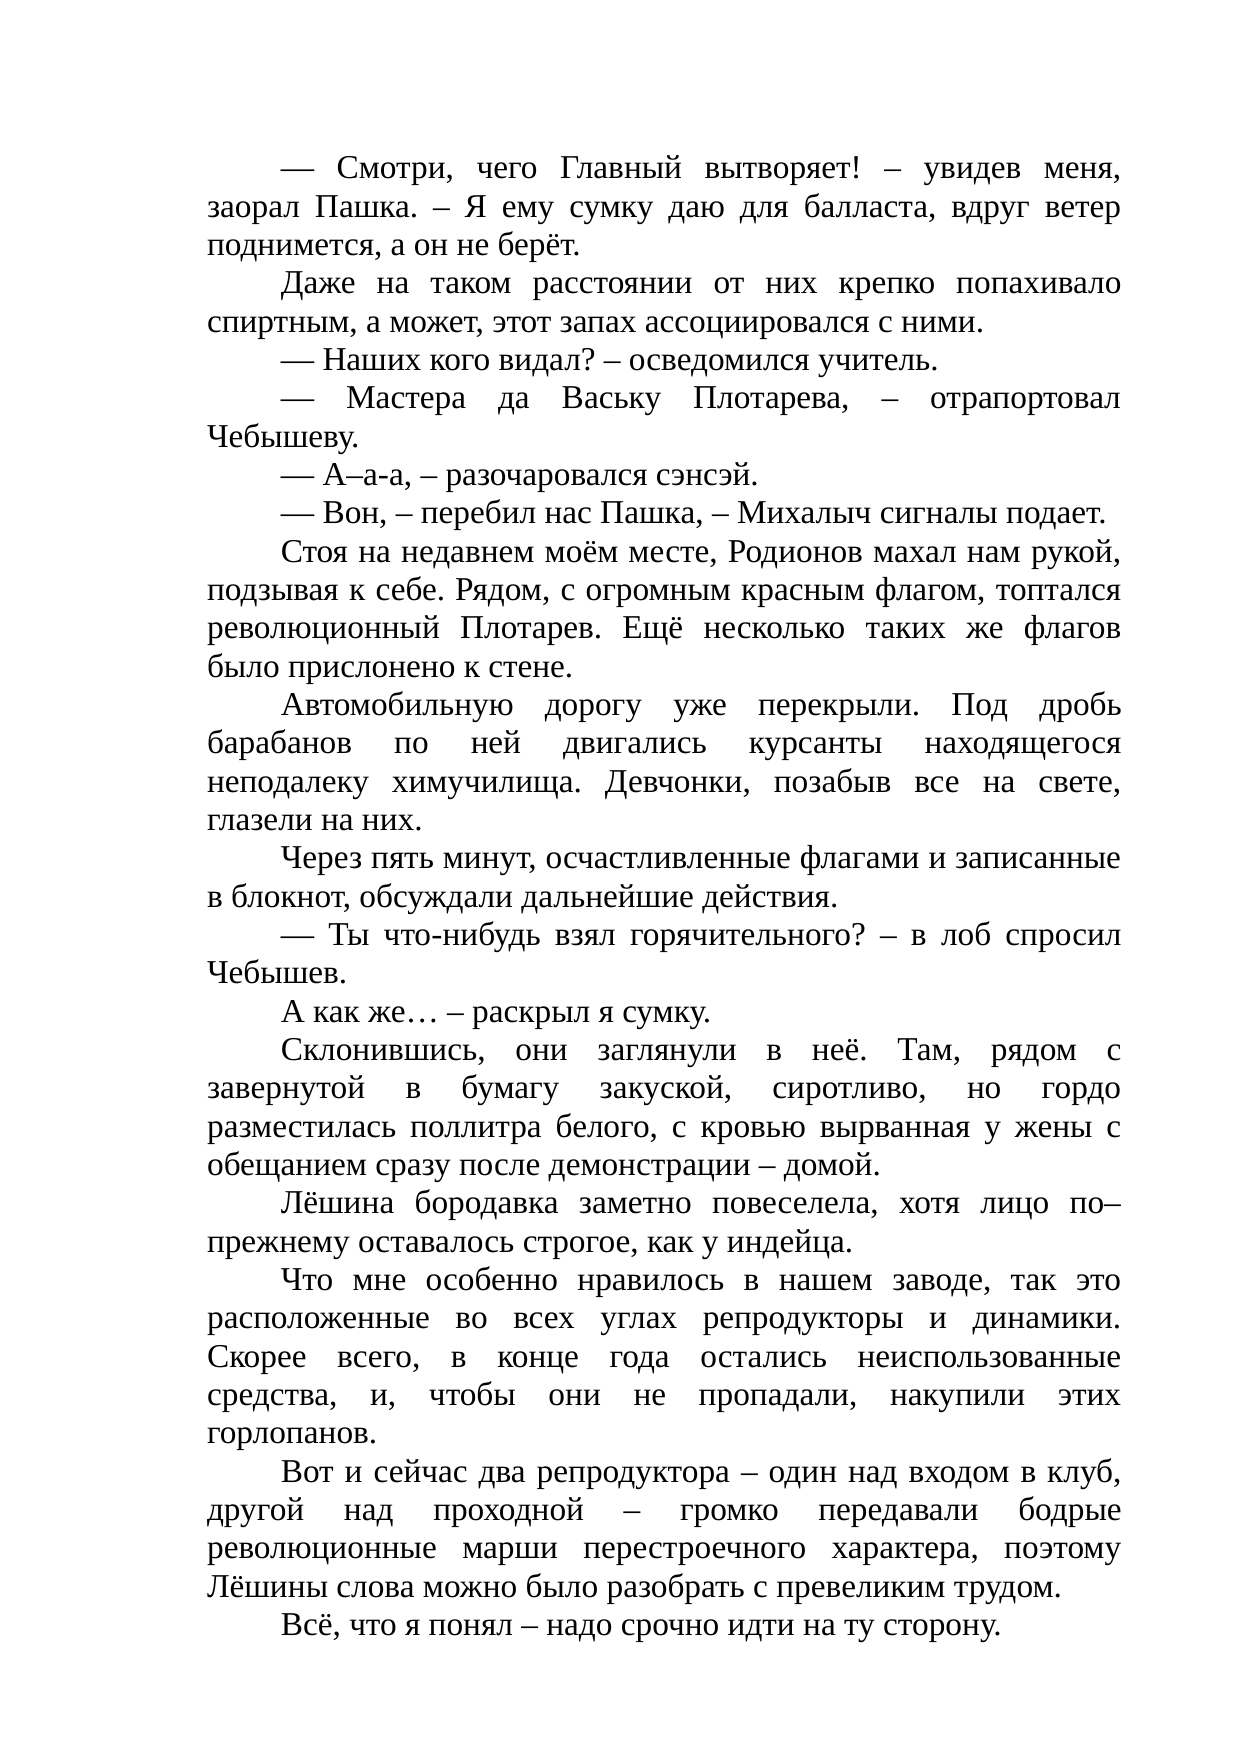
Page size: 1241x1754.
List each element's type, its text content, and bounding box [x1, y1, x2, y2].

text А как же… – раскрыл я сумку. [207, 991, 1122, 1029]
text Через пять минут, осчастливленные флагами и записанные в блокнот, обсуждали дальнейшие действия. [207, 838, 1122, 914]
text — Наших кого видал? – осведомился учитель. [207, 339, 1122, 378]
text Склонившись, они заглянули в неё. Там, рядом с завернутой в бумагу закуской, сиротливо, но гордо разместилась поллитра белого, с кровью вырванная у жены с обещанием сразу после демонстрации – домой. [207, 1029, 1122, 1183]
text Лёшина бородавка заметно повеселела, хотя лицо по–прежнему оставалось строгое, как у индейца. [207, 1183, 1122, 1259]
text Автомобильную дорогу уже перекрыли. Под дробь барабанов по ней двигались курсанты находящегося неподалеку химучилища. Девчонки, позабыв все на свете, глазели на них. [207, 684, 1122, 838]
text — Вон, – перебил нас Пашка, – Михалыч сигналы подает. [207, 493, 1122, 531]
text — Мастера да Ваську Плотарева, – отрапортовал Чебышеву. [207, 378, 1122, 454]
text Что мне особенно нравилось в нашем заводе, так это расположенные во всех углах репродукторы и динамики. Скорее всего, в конце года остались неиспользованные средства, и, чтобы они не пропадали, накупили этих горлопанов. [207, 1259, 1122, 1451]
text Вот и сейчас два репродуктора – один над входом в клуб, другой над проходной – громко передавали бодрые революционные марши перестроечного характера, поэтому Лёшины слова можно было разобрать с превеликим трудом. [207, 1451, 1122, 1604]
text — А–а-а, – разочаровался сэнсэй. [207, 454, 1122, 493]
text Стоя на недавнем моём месте, Родионов махал нам рукой, подзывая к себе. Рядом, с огромным красным флагом, топтался революционный Плотарев. Ещё несколько таких же флагов было прислонено к стене. [207, 531, 1122, 684]
text Всё, что я понял – надо срочно идти на ту сторону. [207, 1604, 1122, 1643]
text Даже на таком расстоянии от них крепко попахивало спиртным, а может, этот запах ассоциировался с ними. [207, 263, 1122, 339]
text — Ты что‑нибудь взял горячительного? – в лоб спросил Чебышев. [207, 914, 1122, 991]
text — Смотри, чего Главный вытворяет! – увидев меня, заорал Пашка. – Я ему сумку даю для балласта, вдруг ветер поднимется, а он не берёт. [207, 148, 1122, 263]
